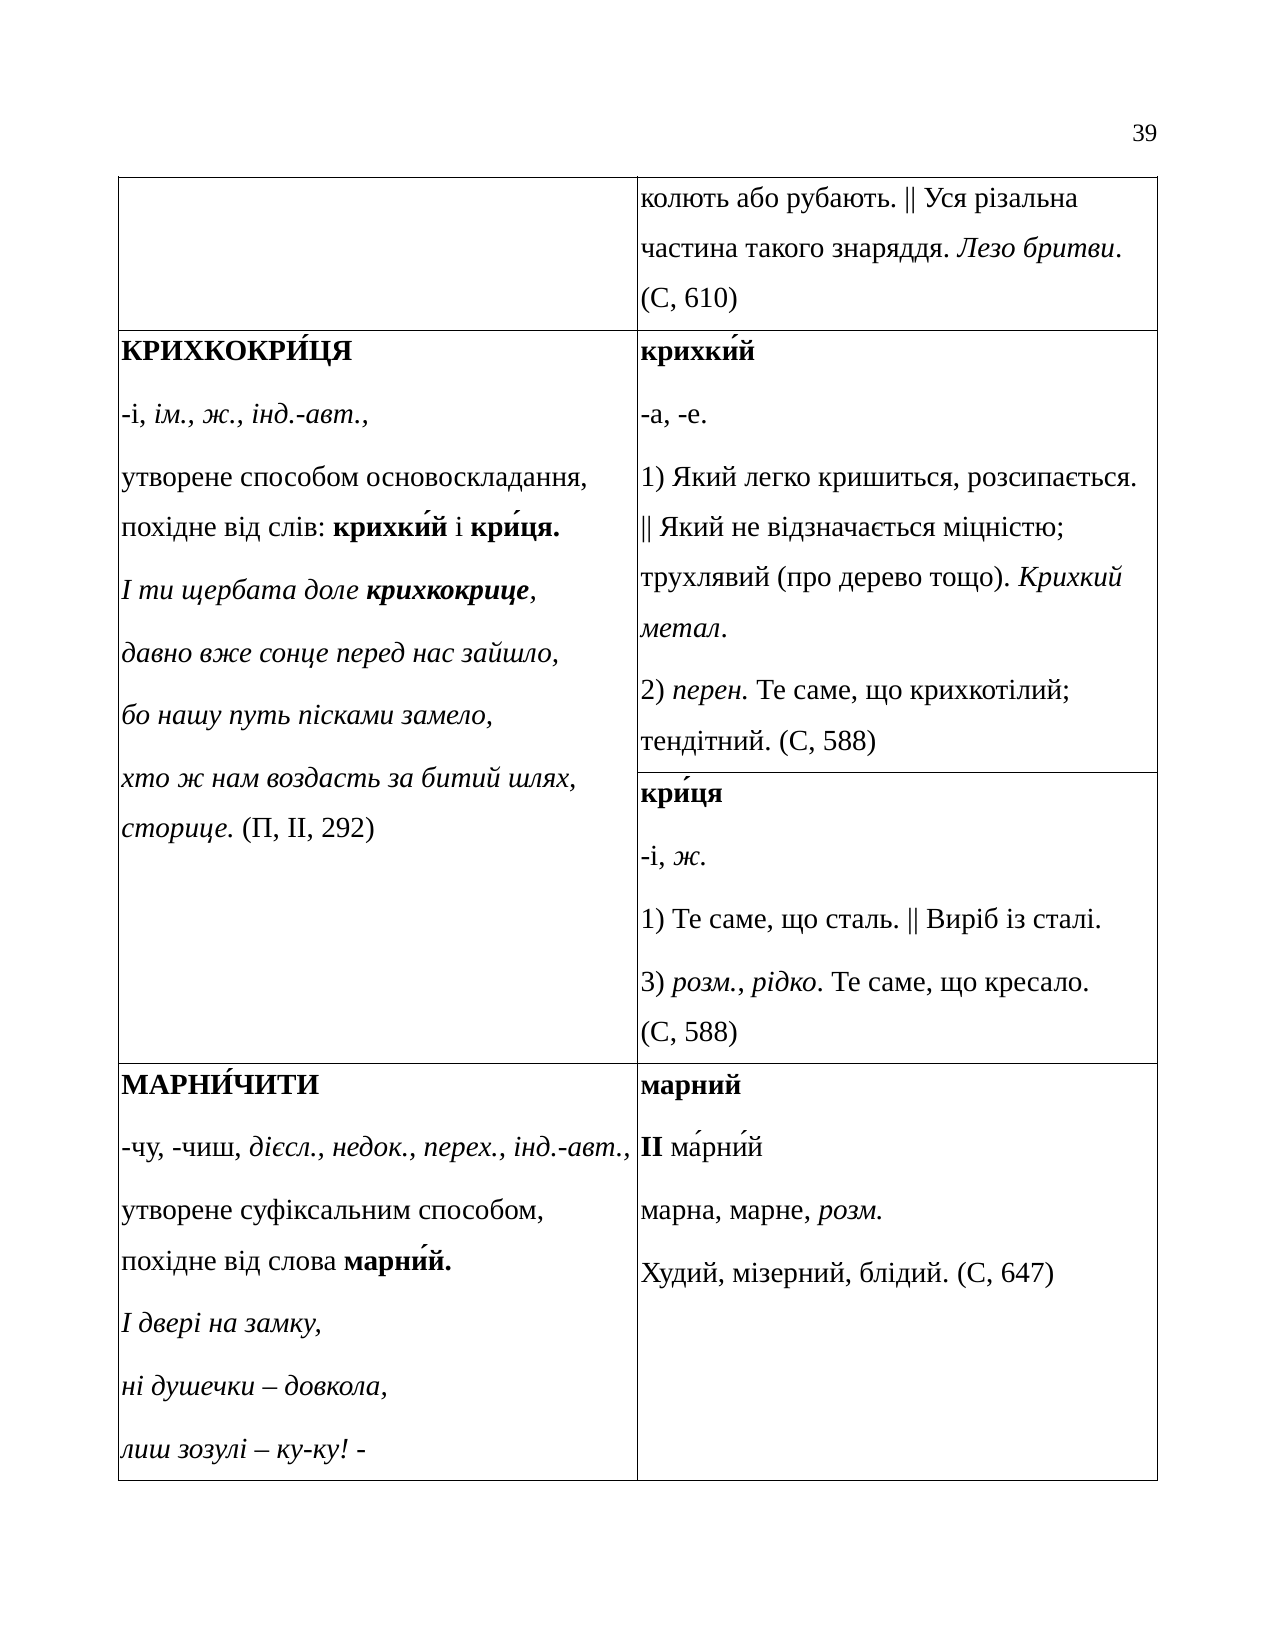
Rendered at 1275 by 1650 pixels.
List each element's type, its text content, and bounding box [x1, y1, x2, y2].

table_cell крихки́й -а, -е. 1) Який легко кришиться, розсипається. || Який не відзначається міцністю; трухлявий (про дерево тощо). Крихкий метал. 2) перен. Те саме, що крихкотілий; тендітний. (С, 588) [638, 331, 1157, 772]
table_cell кри́ця -і, ж. 1) Те саме, що сталь. || Виріб із сталі. 3) розм., рідко. Те саме, що кресало. (С, 588) [638, 773, 1157, 1063]
table_cell МАРНИ́ЧИТИ -чу, -чиш, дієсл., недок., перех., інд.-авт., утворене суфіксальним способом, похідне від слова марни́й. І двері на замку, ні душечки – довкола, лиш зозулі – ку-ку! [119, 1064, 637, 1480]
table_cell колють або рубають. || Уся різальна частина такого знаряддя. Лезо бритви. (С, 610) [638, 178, 1157, 329]
table_cell [119, 178, 637, 329]
table_cell КРИХКОКРИ́ЦЯ -і, ім., ж., інд.-авт., утворене способом основоскладання, похідне від слів: крихки́й і кри́ця. І ти щербата доле крихкокрице, давно вже сонце перед нас зайшло, бо нашу путь пісками замело, хто ж нам воздасть за битий шлях, сторице. (П, ІІ, 292) [119, 331, 637, 1063]
table_cell марний II ма́рни́й марна, марне, розм. Худий, мізерний, блідий. (С, 647) [638, 1064, 1157, 1480]
